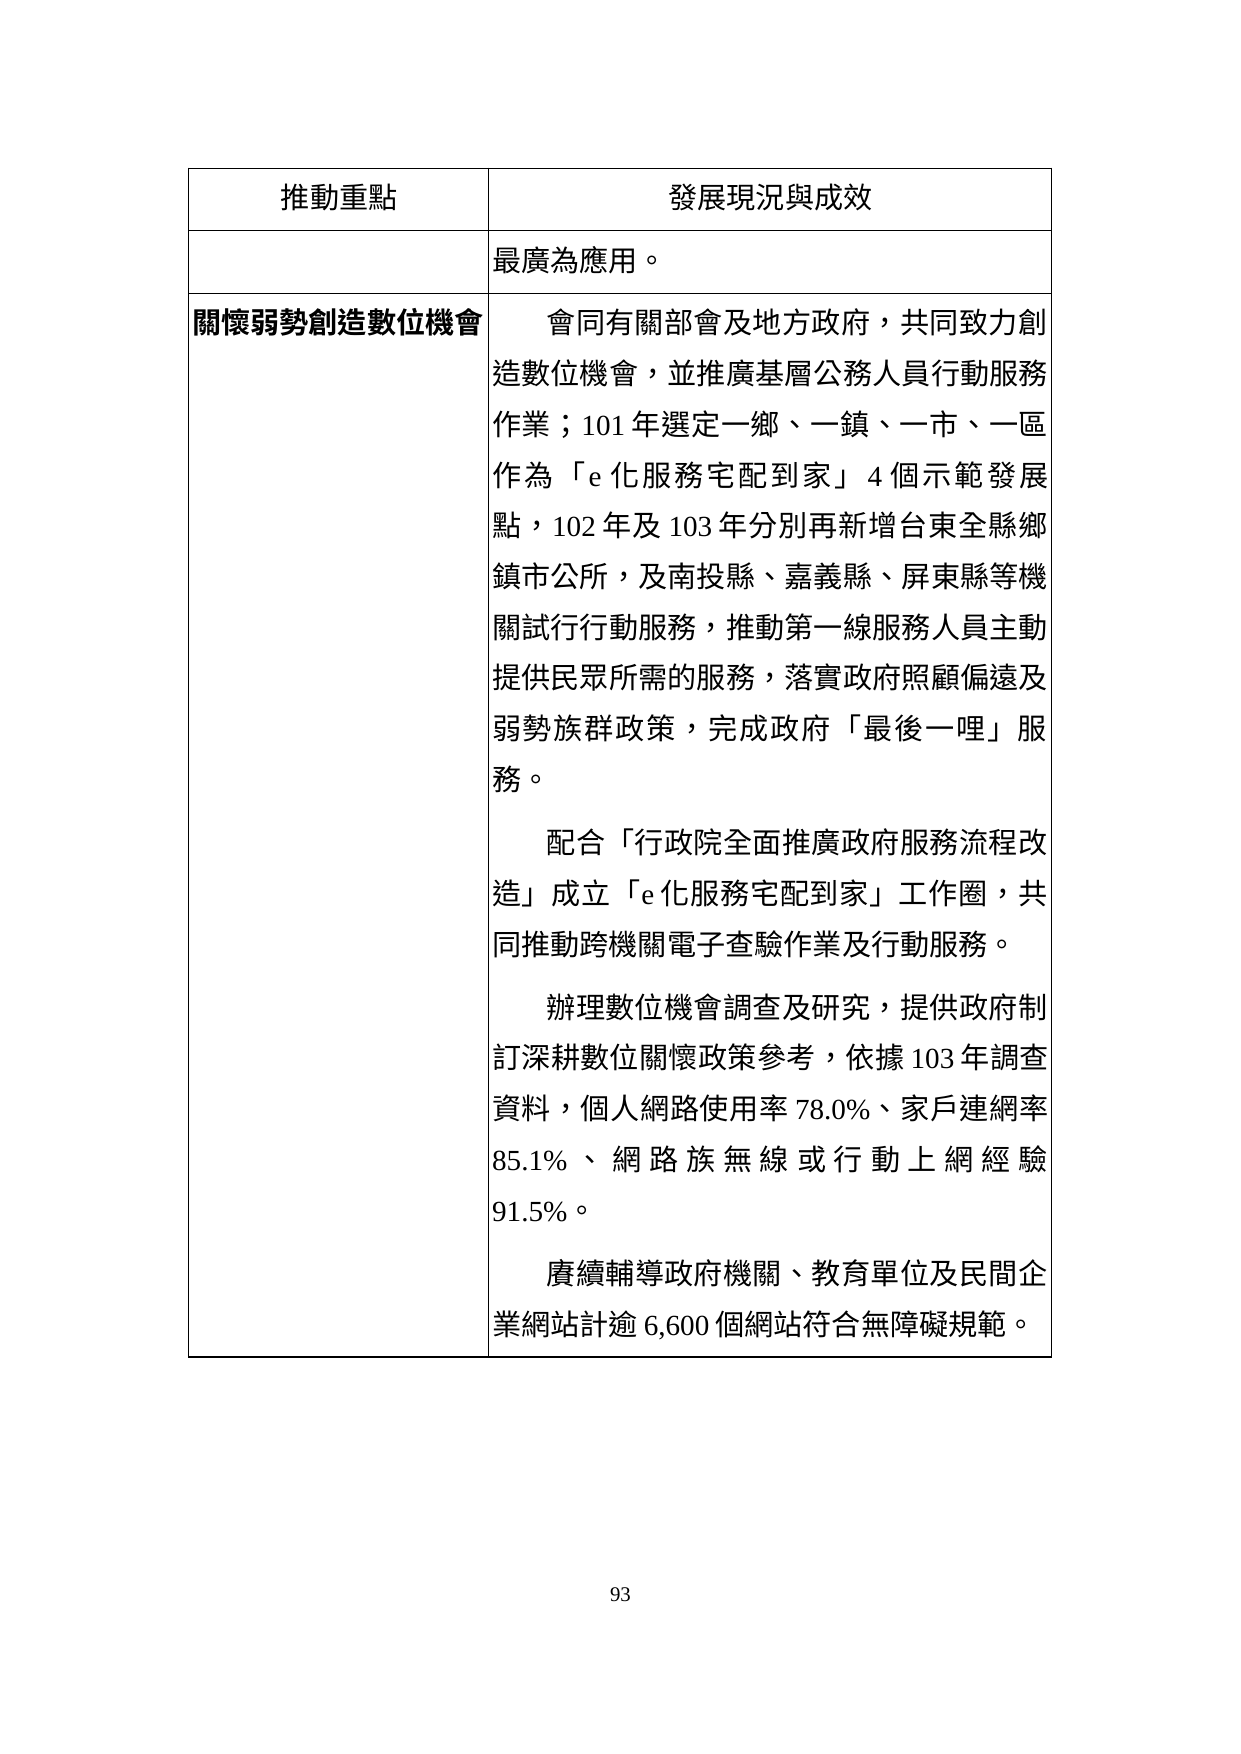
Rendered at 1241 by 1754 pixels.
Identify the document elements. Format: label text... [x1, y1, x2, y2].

table_cell [189, 231, 488, 293]
table_cell 最廣為應用。 [489, 231, 1051, 293]
table_cell 會同有關部會及地方政府，共同致力創造數位機會，並推廣基層公務人員行動服務作業；101年選定一鄉、一鎮、一市、一區作為「e化服務宅配到家」4個示範發展點，102年及103年分別再新增台東全縣鄉鎮市公所，及南投縣、嘉義縣、屏東縣等機關試行行動服務，推動第一線服務人員主動提供民眾所需的服務，落實政府照顧偏遠及弱勢族群政策，完成政府「最後一哩」服務。 配合「行政院全面推廣政府服務流程改造」成立「e化服務宅配到家」工作圈，共同推動跨機關電子查驗作業及行動服務。 辦理數位機會調查及研究，提供政府制訂深耕數位關懷政策參考，依據103年調查資料，個人網路使用率78.0%、家戶連網率85.1%、網路族無線或行動上網經驗91.5%。 賡續輔導政府機關、教育單位及民間企業網站計逾6,600個網站符合無障礙規範。 [489, 294, 1051, 1356]
table_header 發展現況與成效 [489, 169, 1051, 230]
table_header 推動重點 [189, 169, 488, 230]
table_cell 關懷弱勢創造數位機會 [189, 294, 488, 1356]
